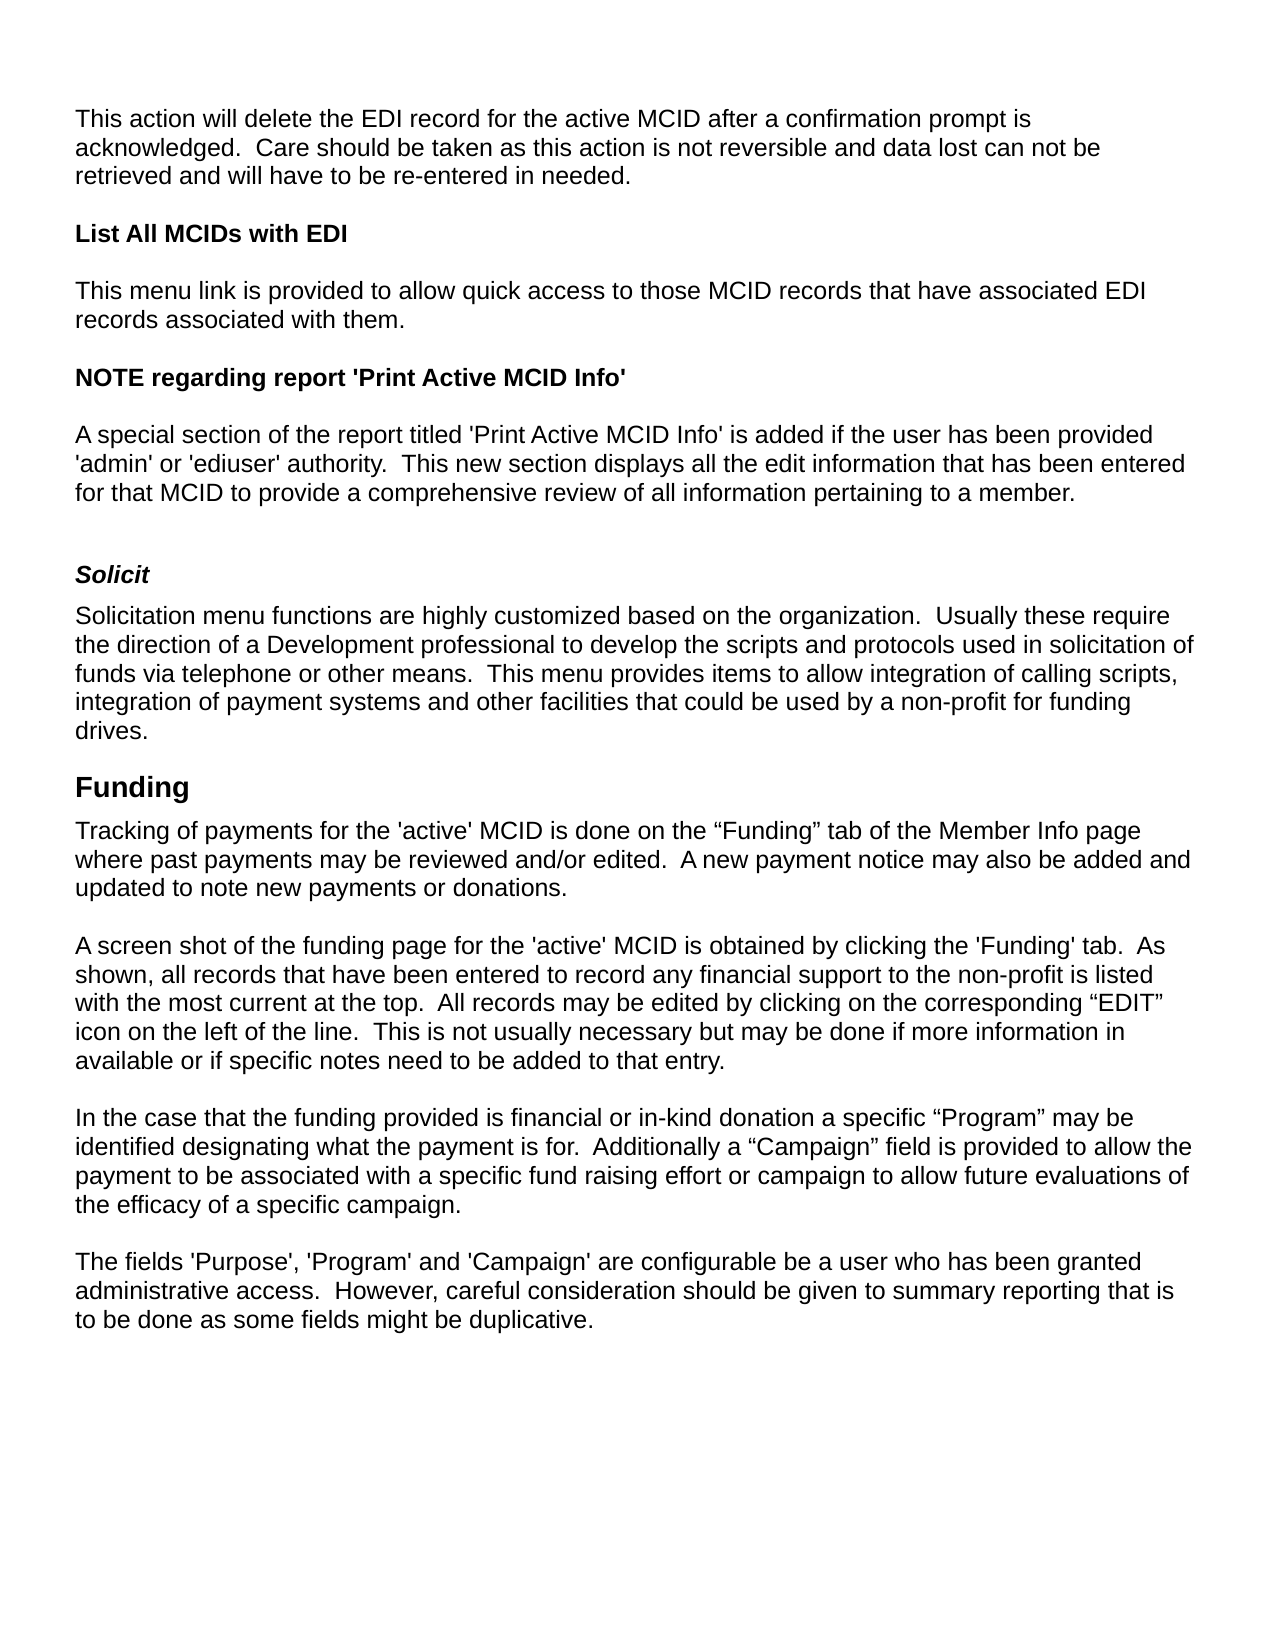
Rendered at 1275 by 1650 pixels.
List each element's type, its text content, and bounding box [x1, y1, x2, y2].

text The fields 'Purpose', 'Program' and 'Campaign' are configurable be a user who has been granted administrative access. However, careful consideration should be given to summary reporting that is to be done as some fields might be duplicative. [75, 1247, 1200, 1333]
text A special section of the report titled 'Print Active MCID Info' is added if the user has been provided 'admin' or 'ediuser' authority. This new section displays all the edit information that has been entered for that MCID to provide a comprehensive review of all information pertaining to a member. [75, 420, 1200, 506]
text NOTE regarding report 'Print Active MCID Info' [75, 362, 1200, 391]
text This action will delete the EDI record for the active MCID after a confirmation prompt is acknowledged. Care should be taken as this action is not reversible and data lost can not be retrieved and will have to be re-entered in needed. [75, 104, 1200, 190]
text List All MCIDs with EDI [75, 219, 1200, 247]
subtitle Funding [75, 770, 1200, 803]
text Solicitation menu functions are highly customized based on the organization. Usually these require the direction of a Development professional to develop the scripts and protocols used in solicitation of funds via telephone or other means. This menu provides items to allow integration of calling scripts, integration of payment systems and other facilities that could be used by a non-profit for funding drives. [75, 601, 1200, 745]
text This menu link is provided to allow quick access to those MCID records that have associated EDI records associated with them. [75, 276, 1200, 334]
text Tracking of payments for the 'active' MCID is done on the “Funding” tab of the Member Info page where past payments may be reviewed and/or edited. A new payment notice may also be added and updated to note new payments or donations. [75, 816, 1200, 902]
subtitle Solicit [75, 560, 1200, 588]
text In the case that the funding provided is financial or in-kind donation a specific “Program” may be identified designating what the payment is for. Additionally a “Campaign” field is provided to allow the payment to be associated with a specific fund raising effort or campaign to allow future evaluations of the efficacy of a specific campaign. [75, 1103, 1200, 1218]
text A screen shot of the funding page for the 'active' MCID is obtained by clicking the 'Funding' tab. As shown, all records that have been entered to record any financial support to the non-profit is listed with the most current at the top. All records may be edited by clicking on the corresponding “EDIT” icon on the left of the line. This is not usually necessary but may be done if more information in available or if specific notes need to be added to that entry. [75, 931, 1200, 1074]
